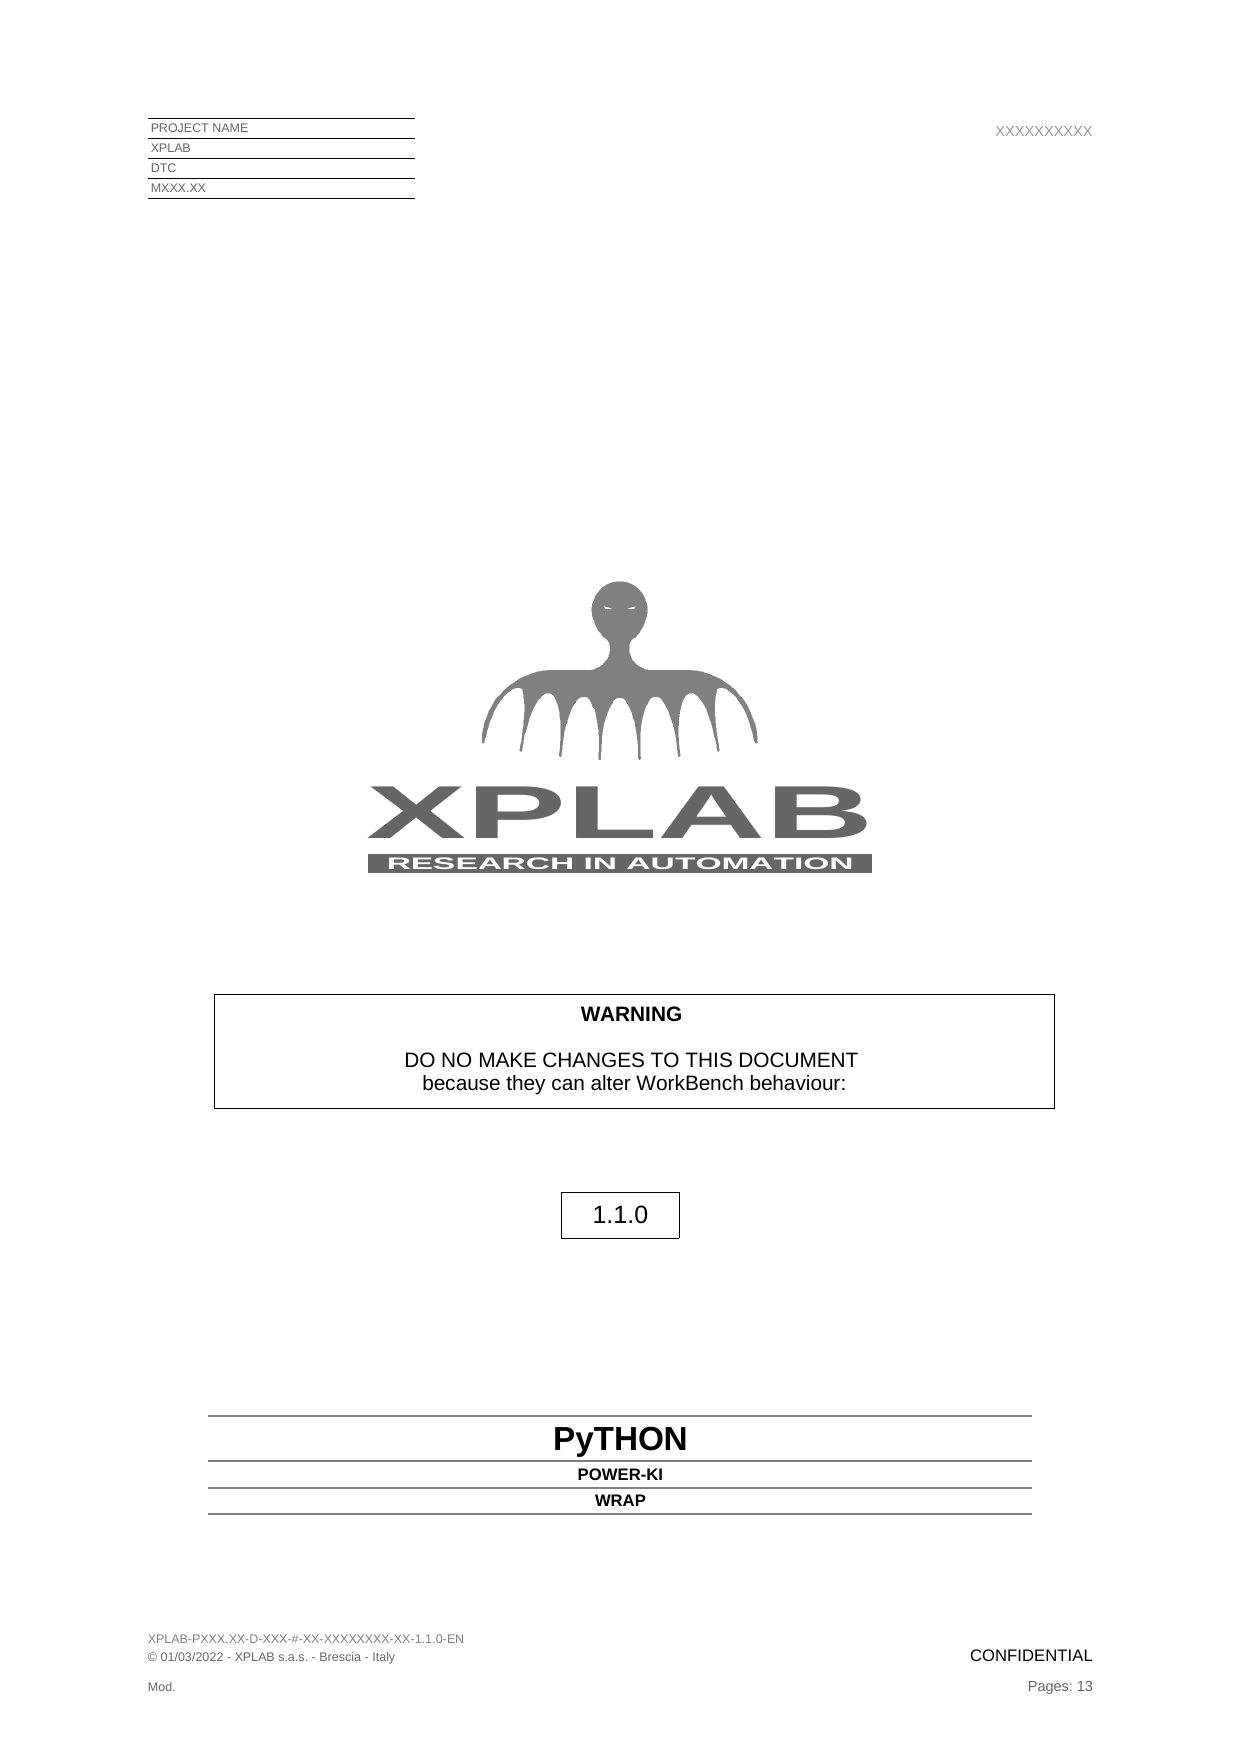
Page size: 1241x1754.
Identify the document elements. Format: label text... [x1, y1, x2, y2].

table_cell dtc [148, 159, 415, 178]
table_cell xplab [148, 139, 415, 158]
text XPLAB [148, 770, 1093, 854]
text Research in automation [148, 854, 1093, 873]
table_header Project Name [148, 119, 415, 138]
picture [472, 566, 768, 770]
text because they can alter WorkBench behaviour: [223, 1072, 1046, 1095]
text XXXXXXXXXX [934, 123, 1092, 139]
text DO NO MAKE CHANGES TO THIS DOCUMENT [223, 1049, 1046, 1072]
table_cell WRAP [208, 1489, 1032, 1513]
text 1.1.0 [570, 1201, 670, 1229]
table_cell POWER-KI [208, 1462, 1032, 1487]
table_cell Mxxx.xx [148, 179, 415, 198]
table_header PyTHON [208, 1417, 1032, 1460]
text WARNING [223, 1002, 1046, 1026]
